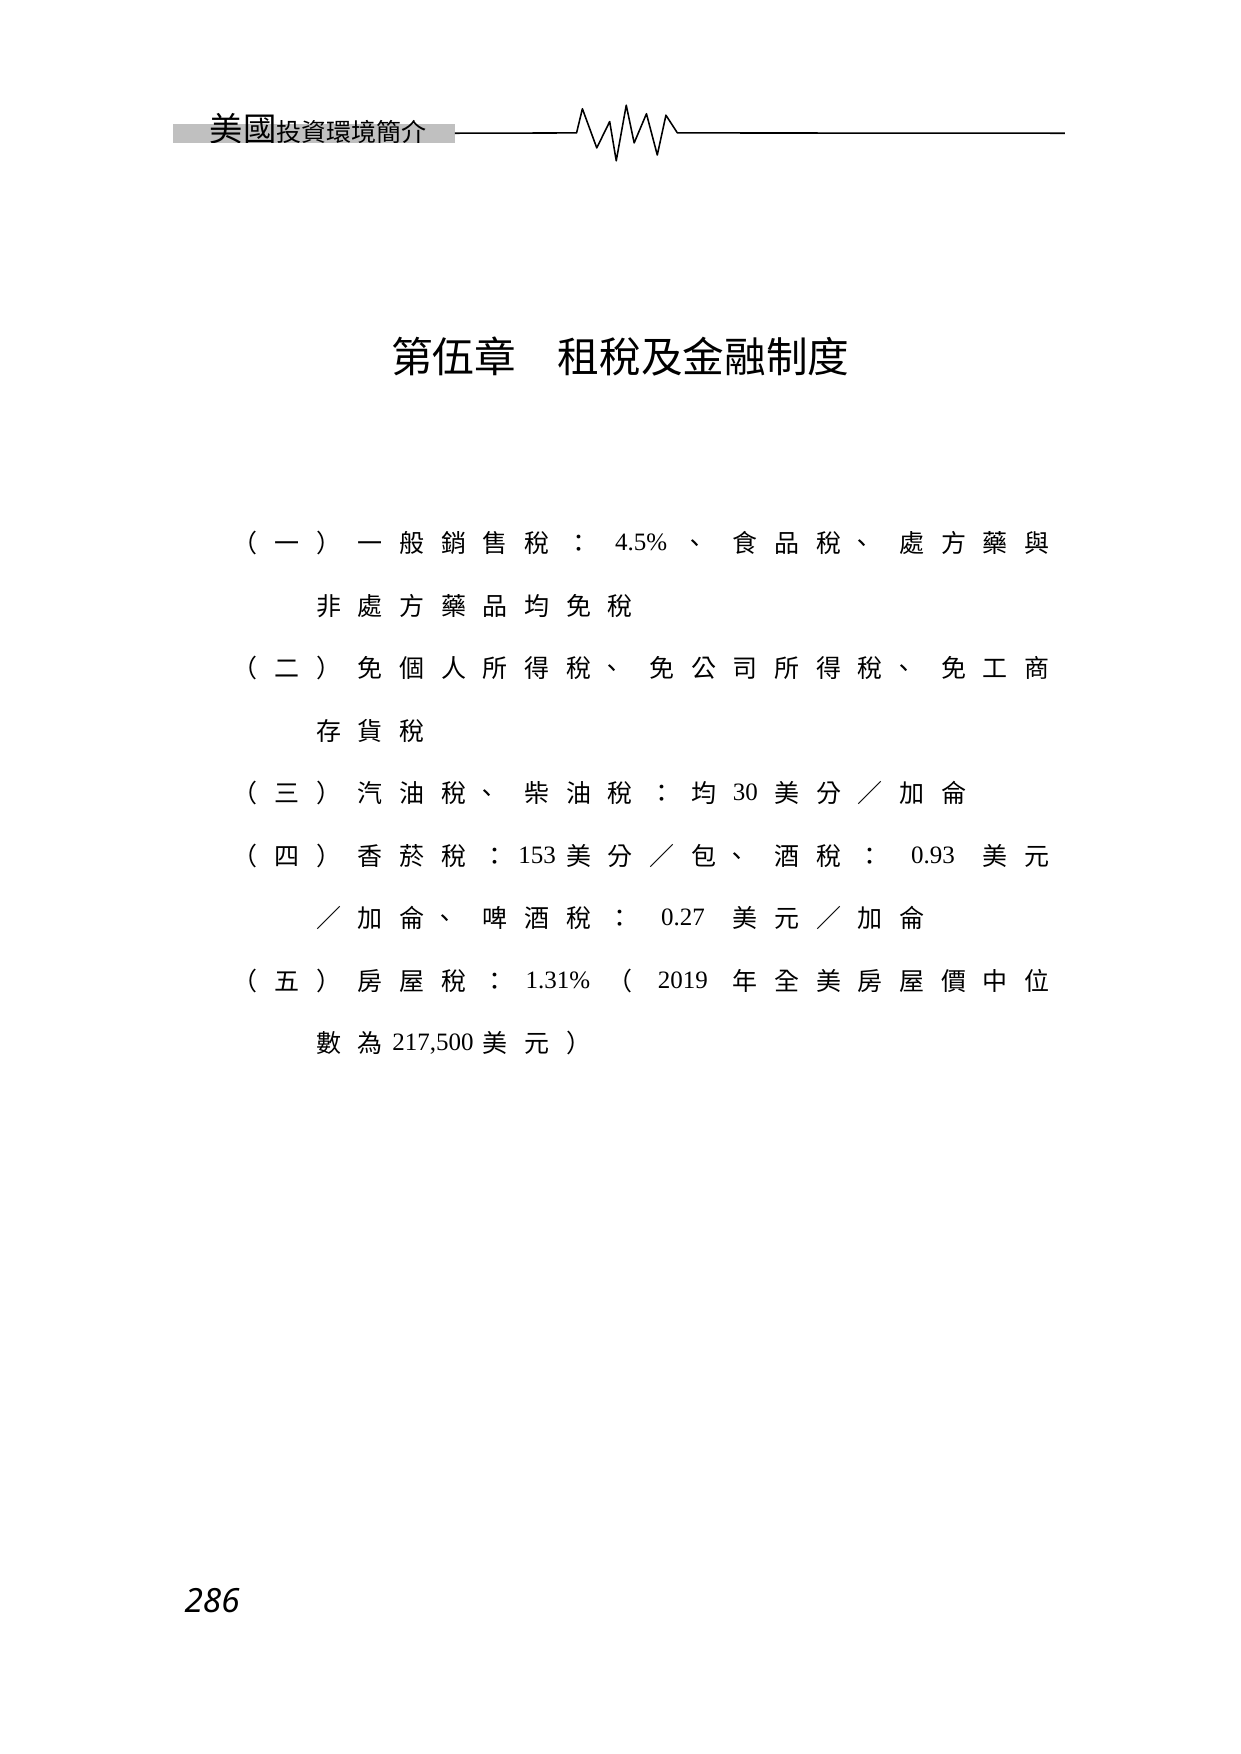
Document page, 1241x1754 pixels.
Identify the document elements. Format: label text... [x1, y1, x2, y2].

text （五）房屋稅：1.31%（2019年全美房屋價中位數為217,500美元） [207, 938, 1058, 1063]
text （二）免個人所得稅、免公司所得稅、免工商存貨稅 [207, 625, 1058, 750]
text （四）香菸稅：153美分／包、酒稅：0.93美元／加侖、啤酒稅：0.27美元／加侖 [207, 813, 1058, 938]
text 第伍章 租稅及金融制度 [183, 313, 1058, 375]
text （三）汽油稅、柴油稅：均30美分／加侖 [207, 750, 1058, 813]
text （一）一般銷售稅：4.5%、食品稅、處方藥與非處方藥品均免稅 [207, 500, 1058, 625]
